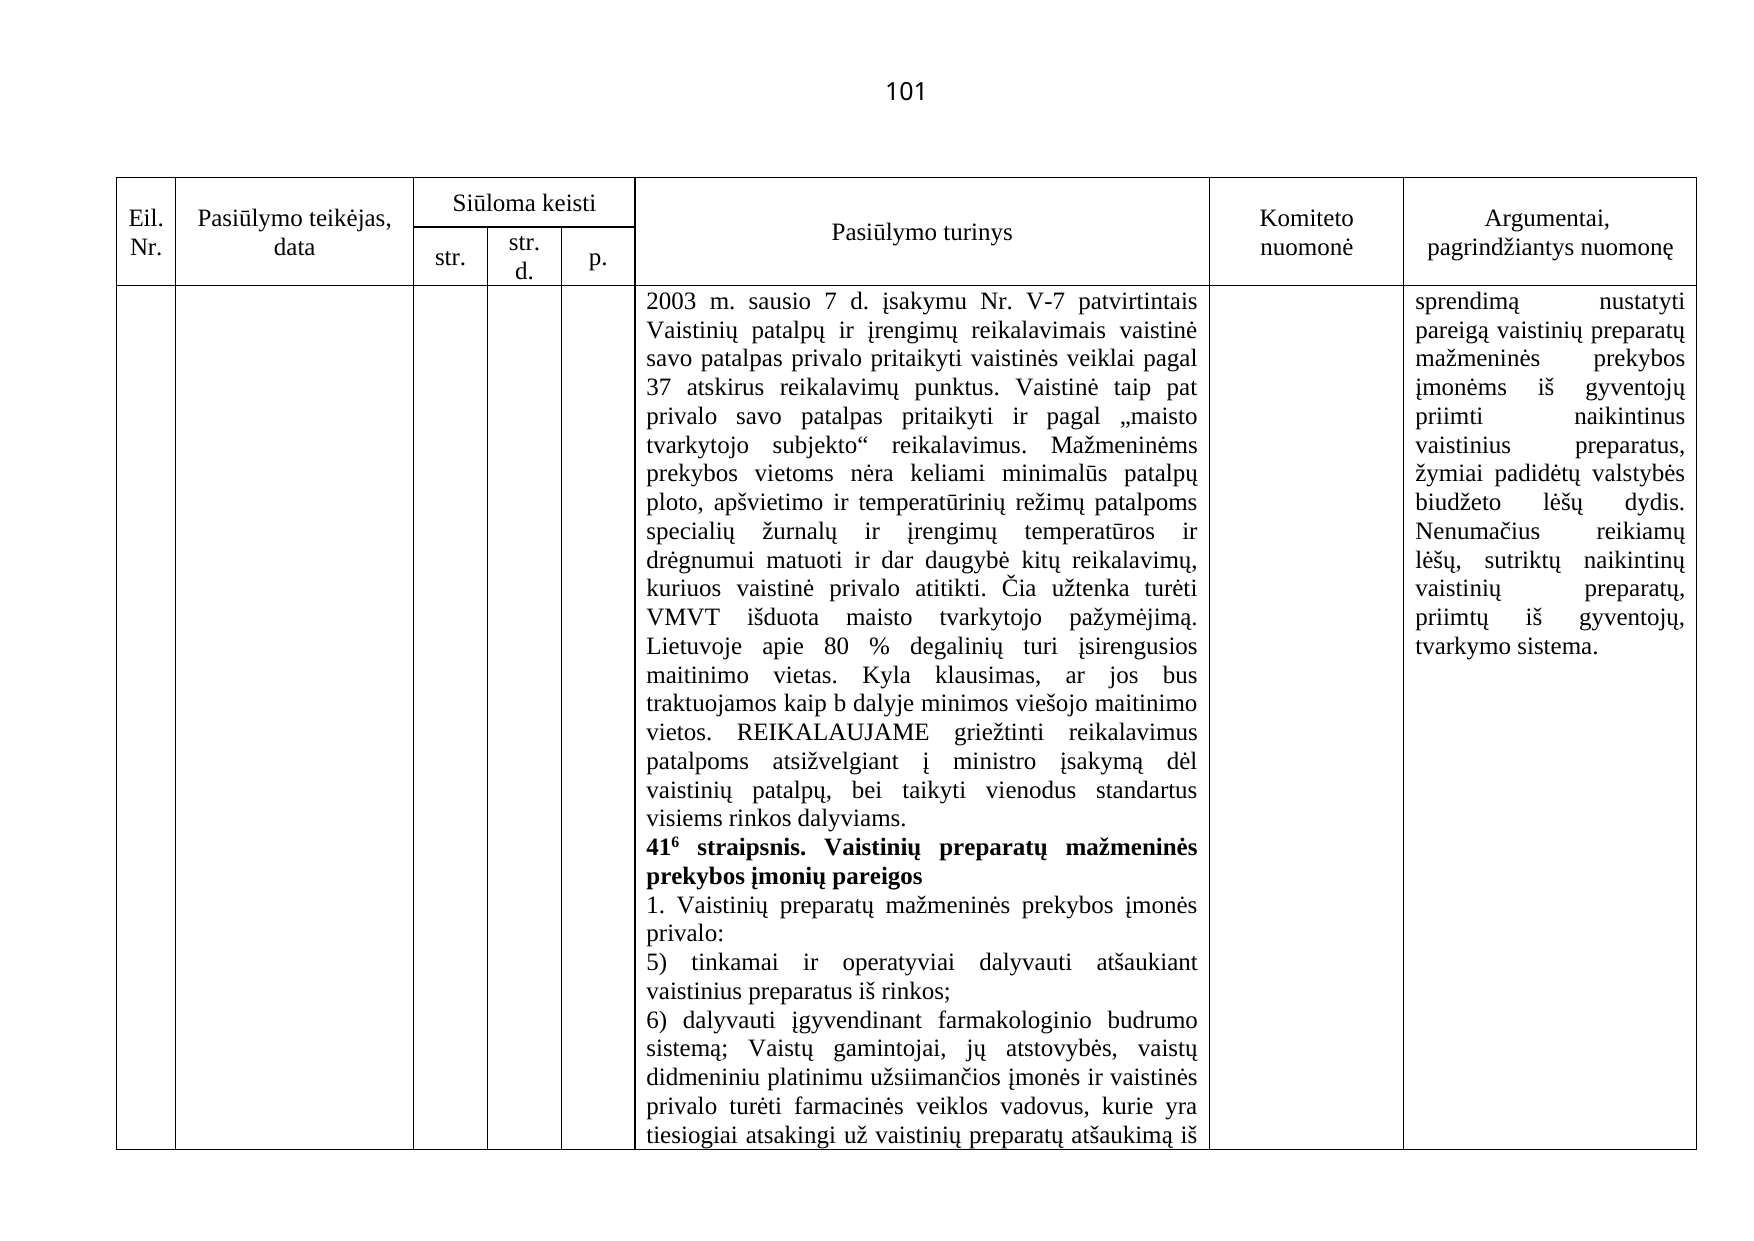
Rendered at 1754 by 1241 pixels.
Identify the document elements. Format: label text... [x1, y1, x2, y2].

table_cell [414, 286, 487, 1148]
table_header Pasiūlymo turinys [636, 178, 1209, 285]
table_header Argumentai, pagrindžiantys nuomonę [1404, 178, 1696, 285]
table_header Pasiūlymo teikėjas, data [176, 178, 413, 285]
table_cell [117, 286, 175, 1148]
table_cell p. [562, 228, 634, 285]
table_cell [488, 286, 561, 1148]
table_cell str. d. [488, 228, 561, 285]
table_header Siūloma keisti [414, 178, 634, 226]
table_header Komiteto nuomonė [1210, 178, 1403, 285]
table_cell [176, 286, 413, 1148]
table_header Eil. Nr. [117, 178, 175, 285]
table_cell str. [414, 228, 487, 285]
table_cell [562, 286, 634, 1148]
table_cell 2003 m. sausio 7 d. įsakymu Nr. V-7 patvirtintais Vaistinių patalpų ir įrengimų reikalavimais vaistinė savo patalpas privalo pritaikyti vaistinės veiklai pagal 37 atskirus reikalavimų punktus. Vaistinė taip pat privalo savo patalpas pritaikyti ir pagal „maisto tvarkytojo subjekto“ reikalavimus. Mažmeninėms prekybos vietoms nėra keliami minimalūs patalpų ploto, apšvietimo ir temperatūrinių režimų patalpoms specialių žurnalų ir įrengimų temperatūros ir drėgnumui matuoti ir dar daugybė kitų reikalavimų, kuriuos vaistinė privalo atitikti. Čia užtenka turėti VMVT išduota maisto tvarkytojo pažymėjimą. Lietuvoje apie 80 % degalinių turi įsirengusios maitinimo vietas. Kyla klausimas, ar jos bus traktuojamos kaip b dalyje minimos viešojo maitinimo vietos. REIKALAUJAME griežtinti reikalavimus patalpoms atsižvelgiant į ministro įsakymą dėl vaistinių patalpų, bei taikyti vienodus standartus visiems rinkos dalyviams. 416 straipsnis. Vaistinių preparatų mažmeninės prekybos įmonių pareigos 1. Vaistinių preparatų mažmeninės prekybos įmonės privalo: 5) tinkamai ir operatyviai dalyvauti atšaukiant vaistinius preparatus iš rinkos; 6) dalyvauti įgyvendinant farmakologinio budrumo sistemą; Vaistų gamintojai, jų atstovybės, vaistų didmeniniu platinimu užsiimančios įmonės ir vaistinės privalo turėti farmacinės veiklos vadovus, kurie yra tiesiogiai atsakingi už vaistinių preparatų atšaukimą iš [636, 286, 1209, 1148]
table_cell [1210, 286, 1403, 1148]
table_cell sprendimą nustatyti pareigą vaistinių preparatų mažmeninės prekybos įmonėms iš gyventojų priimti naikintinus vaistinius preparatus, žymiai padidėtų valstybės biudžeto lėšų dydis. Nenumačius reikiamų lėšų, sutriktų naikintinų vaistinių preparatų, priimtų iš gyventojų, tvarkymo sistema. [1404, 286, 1696, 1148]
